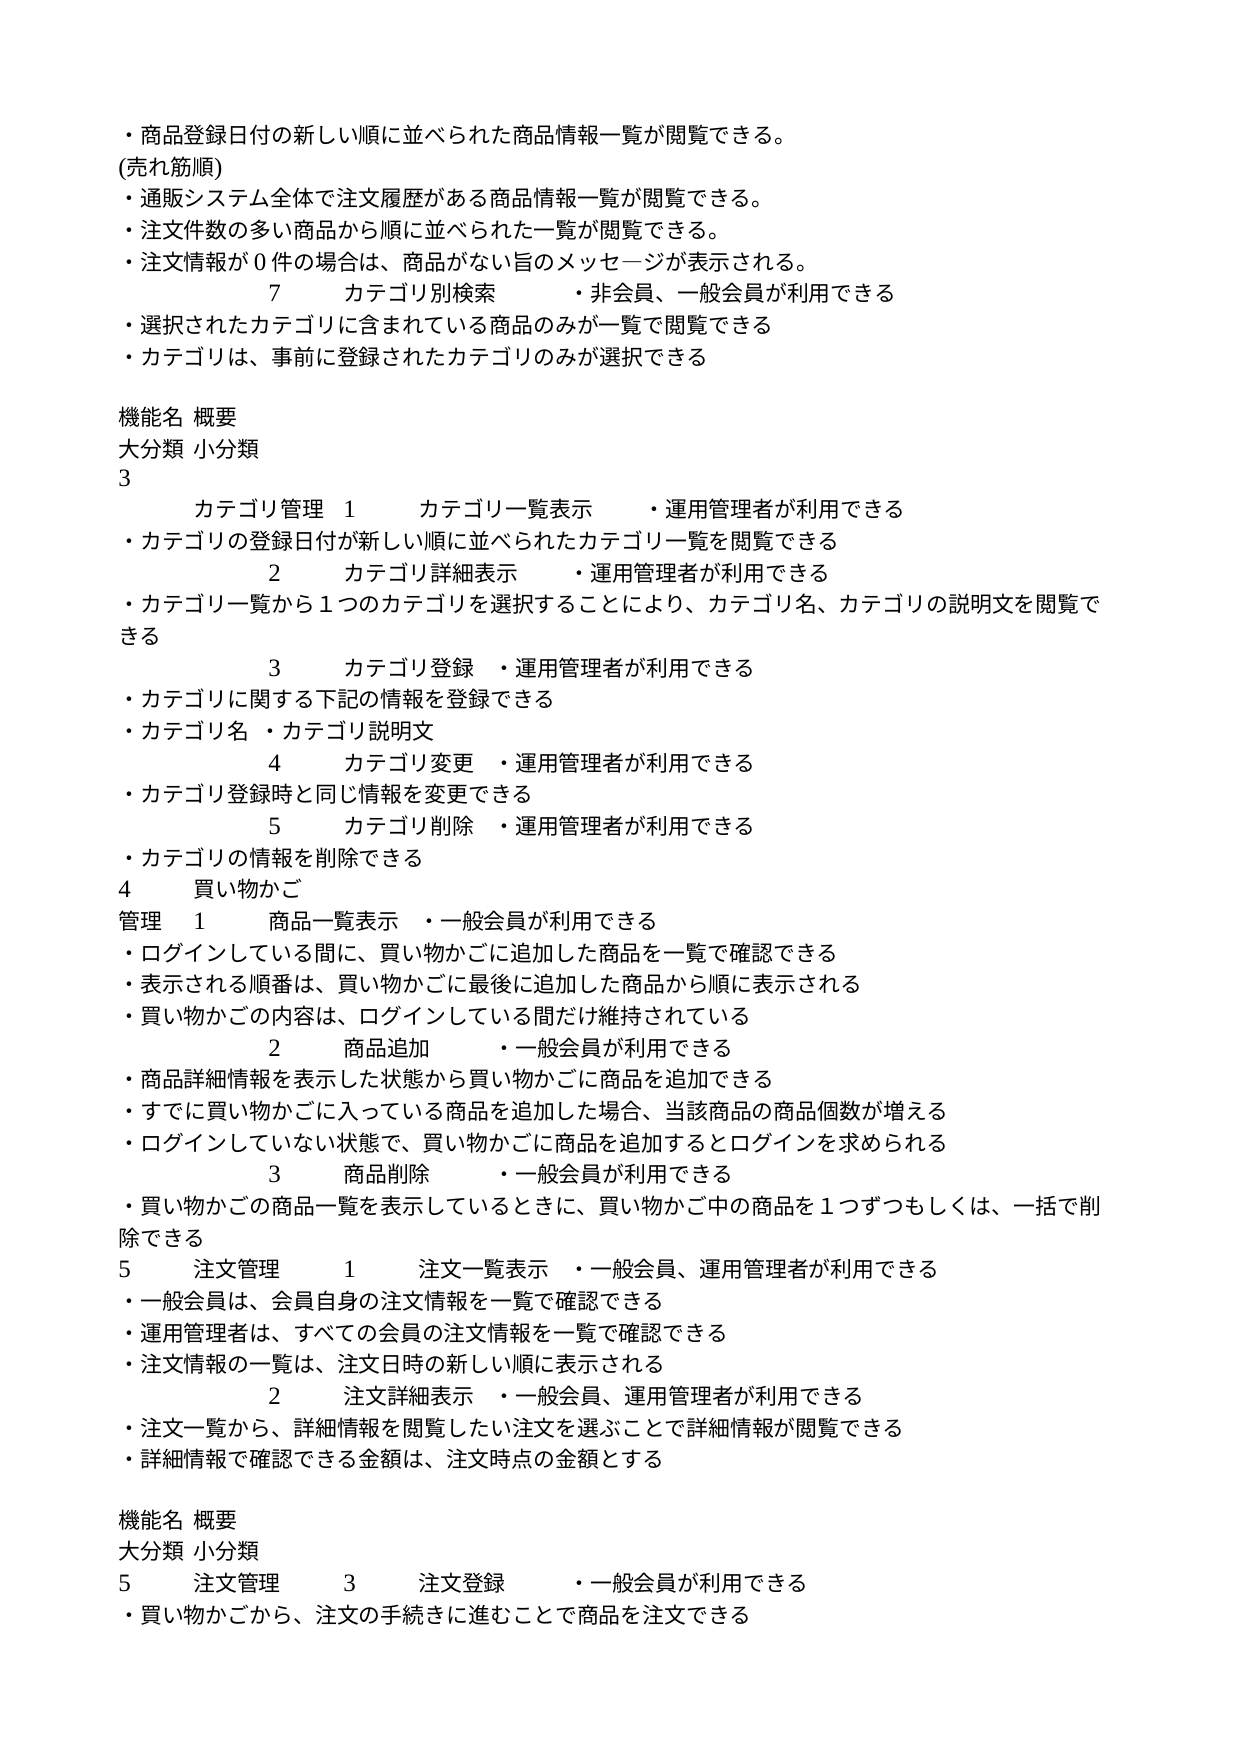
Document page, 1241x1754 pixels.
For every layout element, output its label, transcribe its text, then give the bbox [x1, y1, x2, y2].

text ・注文件数の多い商品から順に並べられた一覧が閲覧できる。 [118, 213, 1122, 245]
text ・注文情報の一覧は、注文日時の新しい順に表示される [118, 1347, 1122, 1379]
text 2 注文詳細表示 ・一般会員、運用管理者が利用できる [118, 1379, 1122, 1411]
text 管理 1 商品一覧表示 ・一般会員が利用できる [118, 904, 1122, 936]
text ・カテゴリに関する下記の情報を登録できる [118, 682, 1122, 714]
text ・ログインしていない状態で、買い物かごに商品を追加するとログインを求められる [118, 1126, 1122, 1157]
text ・買い物かごから、注文の手続きに進むことで商品を注文できる [118, 1598, 1122, 1629]
text ・商品登録日付の新しい順に並べられた商品情報一覧が閲覧できる。 [118, 118, 1122, 150]
text 機能名 概要 [118, 1503, 1122, 1534]
text ・カテゴリ一覧から１つのカテゴリを選択することにより、カテゴリ名、カテゴリの説明文を閲覧できる [118, 587, 1122, 651]
text ・表示される順番は、買い物かごに最後に追加した商品から順に表示される [118, 967, 1122, 999]
text ・通販システム全体で注文履歴がある商品情報一覧が閲覧できる。 [118, 181, 1122, 213]
text カテゴリ管理 1 カテゴリ一覧表示 ・運用管理者が利用できる [118, 492, 1122, 524]
text ・注文情報が0件の場合は、商品がない旨のメッセ―ジが表示される。 [118, 245, 1122, 276]
text ・すでに買い物かごに入っている商品を追加した場合、当該商品の商品個数が増える [118, 1094, 1122, 1126]
text 4 買い物かご [118, 872, 1122, 904]
text 4 カテゴリ変更 ・運用管理者が利用できる [118, 746, 1122, 777]
text ・カテゴリは、事前に登録されたカテゴリのみが選択できる [118, 340, 1122, 371]
text 3 商品削除 ・一般会員が利用できる [118, 1157, 1122, 1189]
text ・買い物かごの内容は、ログインしている間だけ維持されている [118, 999, 1122, 1031]
text ・買い物かごの商品一覧を表示しているときに、買い物かご中の商品を１つずつもしくは、一括で削除できる [118, 1189, 1122, 1252]
text ・選択されたカテゴリに含まれている商品のみが一覧で閲覧できる [118, 308, 1122, 340]
text ・カテゴリの登録日付が新しい順に並べられたカテゴリ一覧を閲覧できる [118, 524, 1122, 556]
text ・運用管理者は、すべての会員の注文情報を一覧で確認できる [118, 1316, 1122, 1347]
text ・カテゴリ登録時と同じ情報を変更できる [118, 777, 1122, 809]
text 5 注文管理 1 注文一覧表示 ・一般会員、運用管理者が利用できる [118, 1252, 1122, 1284]
text 5 注文管理 3 注文登録 ・一般会員が利用できる [118, 1566, 1122, 1598]
text ・詳細情報で確認できる金額は、注文時点の金額とする [118, 1442, 1122, 1474]
text ・注文一覧から、詳細情報を閲覧したい注文を選ぶことで詳細情報が閲覧できる [118, 1411, 1122, 1442]
text ・ログインしている間に、買い物かごに追加した商品を一覧で確認できる [118, 936, 1122, 967]
text 3 [118, 463, 1122, 492]
text 7 カテゴリ別検索 ・非会員、一般会員が利用できる [118, 276, 1122, 308]
text ・カテゴリの情報を削除できる [118, 841, 1122, 872]
text 2 商品追加 ・一般会員が利用できる [118, 1031, 1122, 1062]
text 5 カテゴリ削除 ・運用管理者が利用できる [118, 809, 1122, 841]
text 大分類 小分類 [118, 432, 1122, 463]
text ・カテゴリ名 ・カテゴリ説明文 [118, 714, 1122, 746]
text 2 カテゴリ詳細表示 ・運用管理者が利用できる [118, 556, 1122, 587]
text 大分類 小分類 [118, 1534, 1122, 1566]
text ・一般会員は、会員自身の注文情報を一覧で確認できる [118, 1284, 1122, 1316]
text (売れ筋順) [118, 150, 1122, 181]
text ・商品詳細情報を表示した状態から買い物かごに商品を追加できる [118, 1062, 1122, 1094]
text 3 カテゴリ登録 ・運用管理者が利用できる [118, 651, 1122, 682]
text 機能名 概要 [118, 400, 1122, 432]
